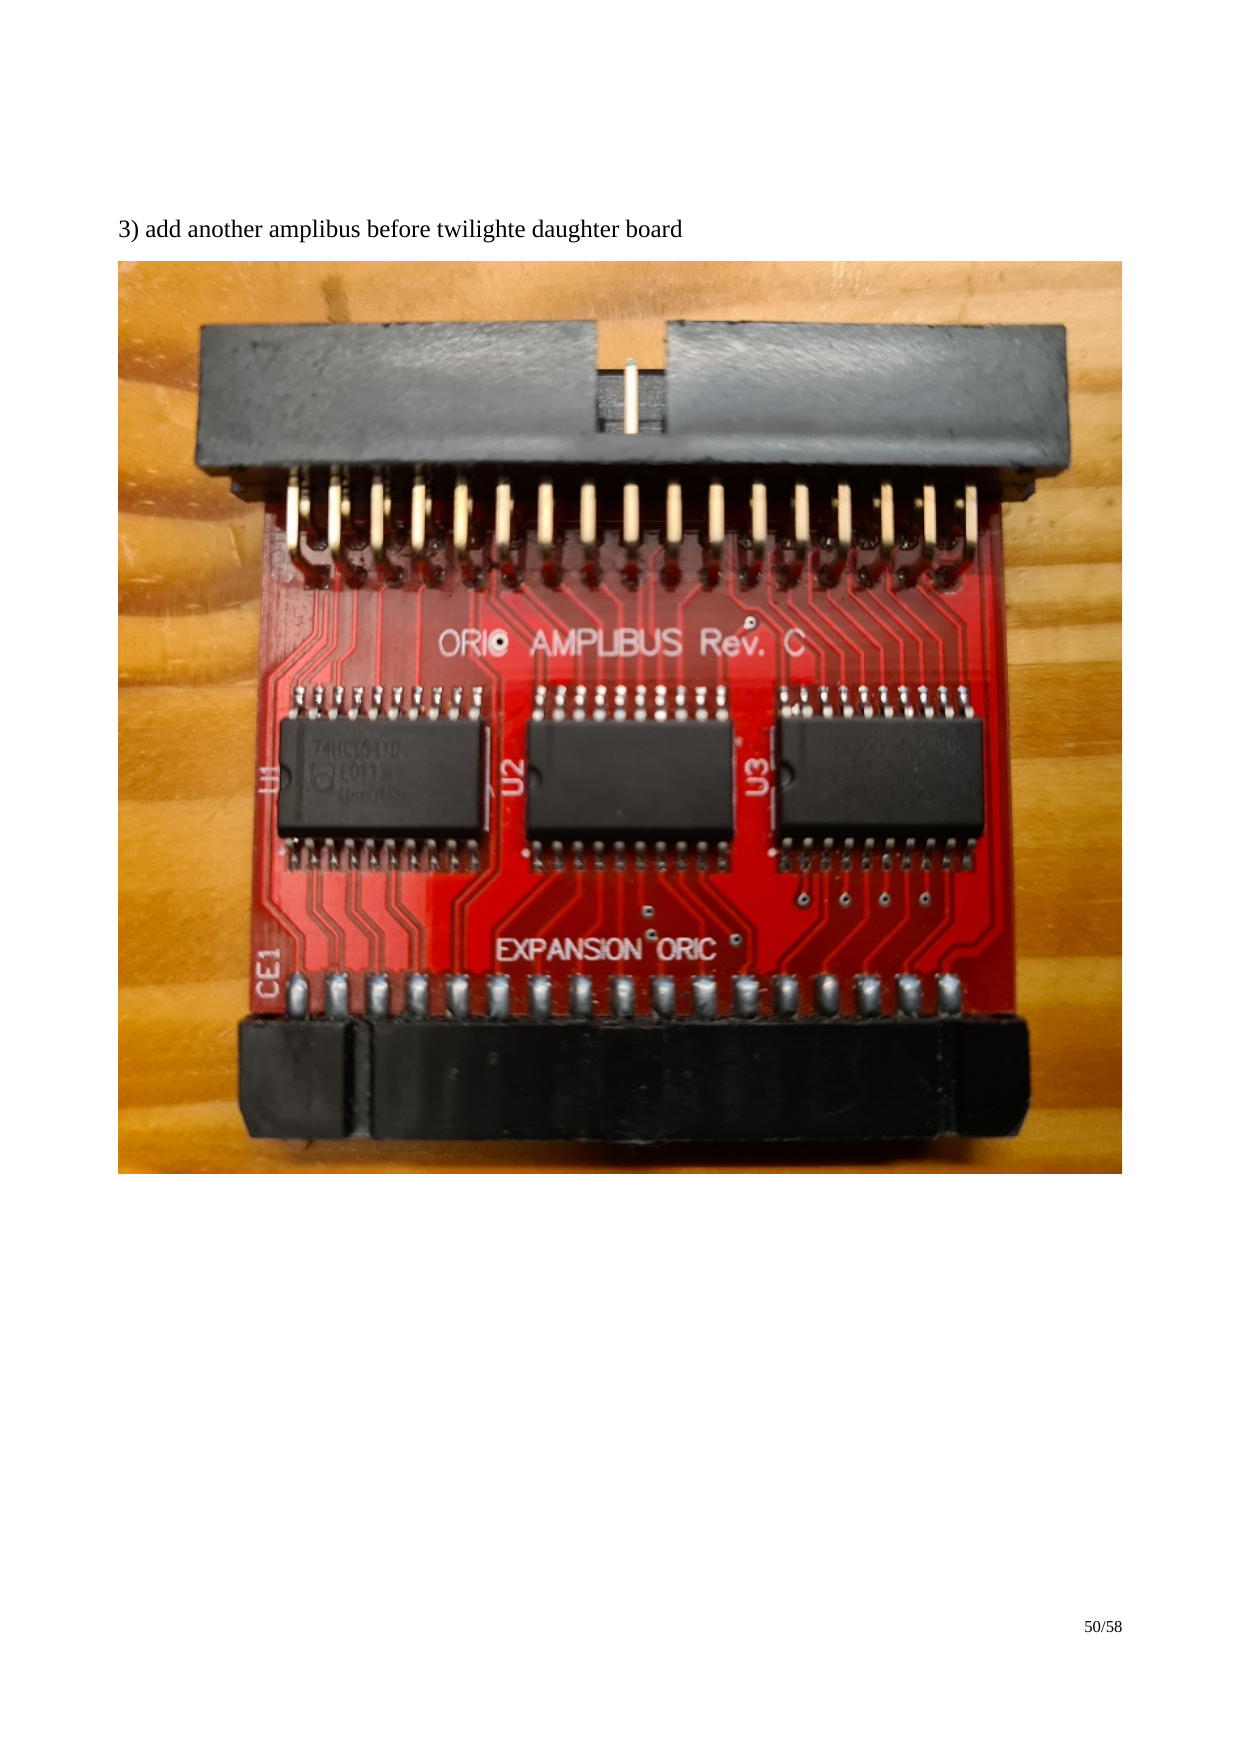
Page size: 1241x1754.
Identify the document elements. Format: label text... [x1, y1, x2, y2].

text 3) add another amplibus before twilighte daughter board [118, 214, 1122, 242]
picture [118, 261, 1123, 1174]
